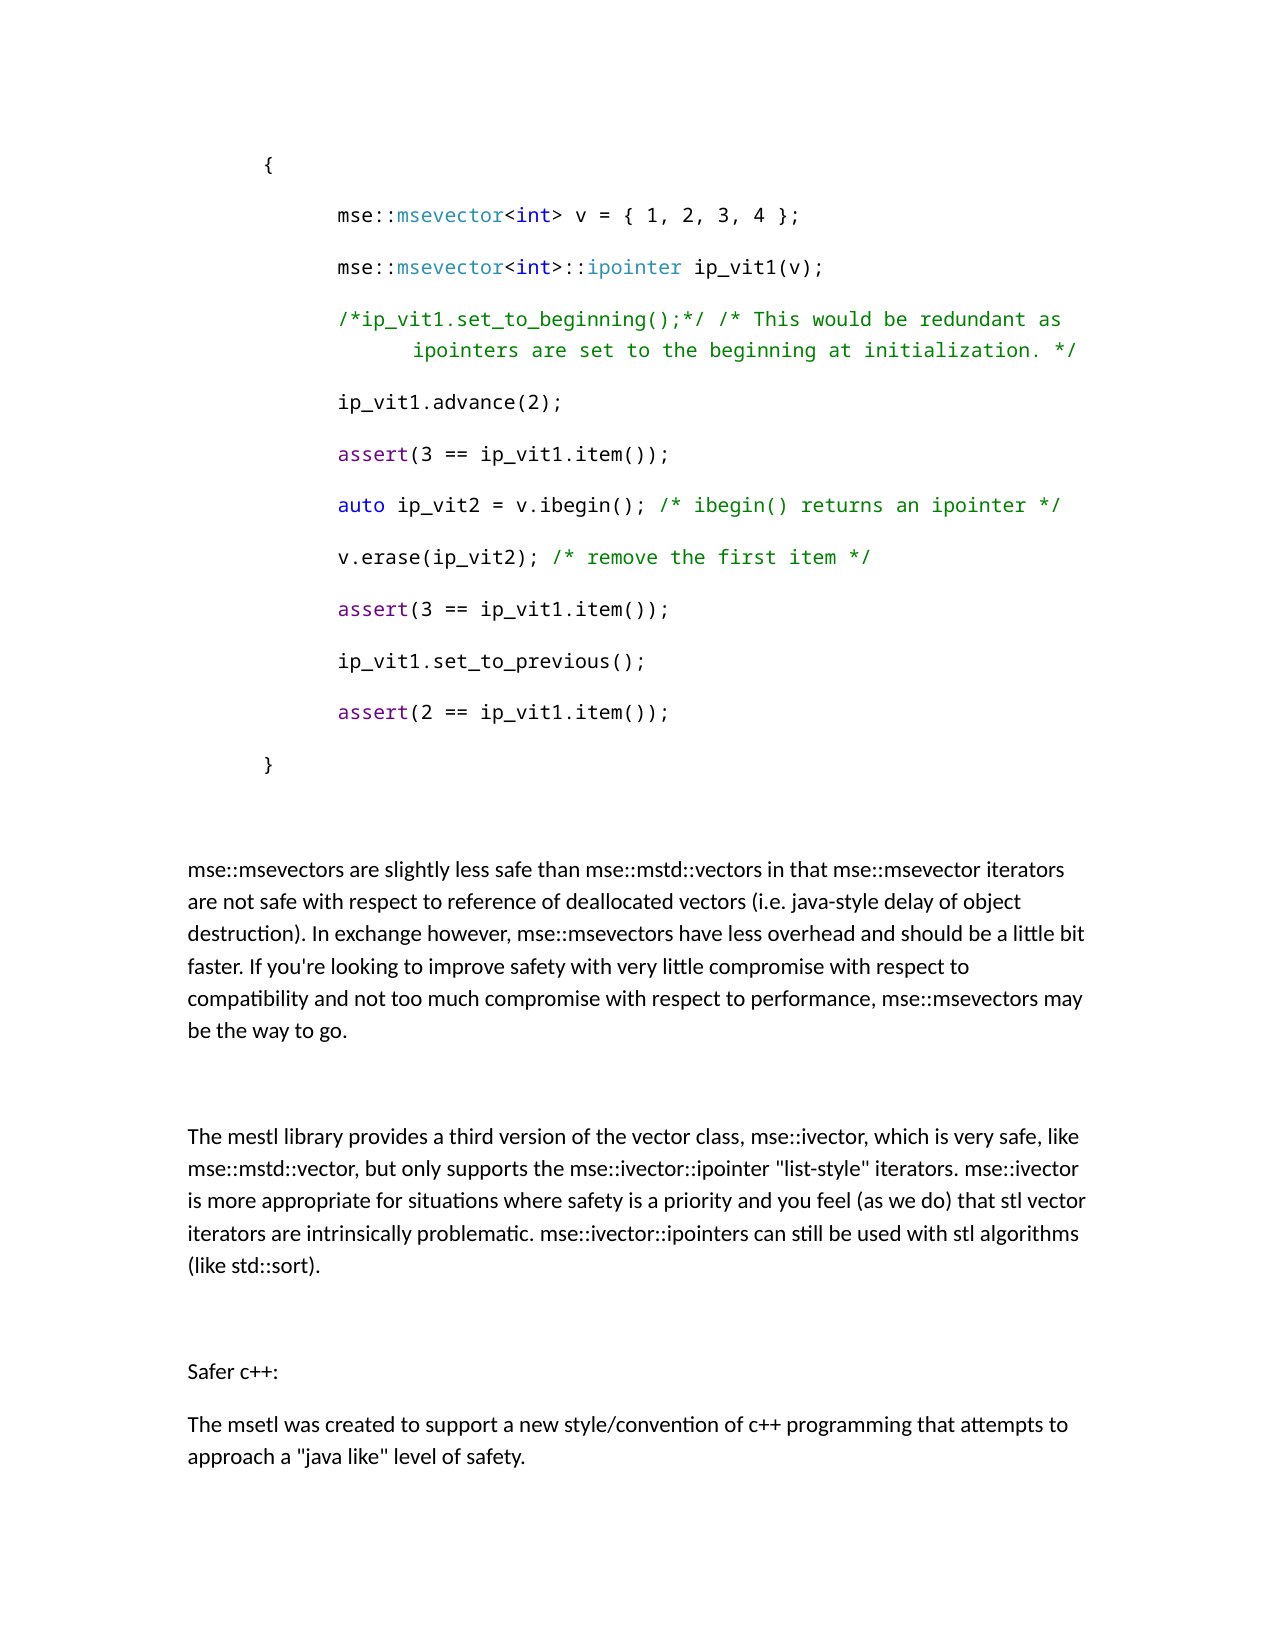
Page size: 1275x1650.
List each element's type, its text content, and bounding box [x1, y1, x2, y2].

text /*ip_vit1.set_to_beginning();*/ /* This would be redundant as ipointers are set to the beginning at initialization. */ [187, 305, 1087, 363]
text assert(2 == ip_vit1.item()); [187, 699, 1087, 726]
text ip_vit1.advance(2); [187, 388, 1087, 415]
text { [187, 150, 1087, 177]
text assert(3 == ip_vit1.item()); [187, 440, 1087, 467]
text mse::msevector<int>::ipointer ip_vit1(v); [187, 253, 1087, 281]
text } [187, 750, 1087, 777]
text mse::msevector<int> v = { 1, 2, 3, 4 }; [187, 202, 1087, 229]
text assert(3 == ip_vit1.item()); [187, 595, 1087, 622]
text auto ip_vit2 = v.ibegin(); /* ibegin() returns an ipointer */ [187, 492, 1087, 518]
text The msetl was created to support a new style/convention of c++ programming that attempts to approach a "java like" level of safety. [187, 1410, 1087, 1470]
text Safer c++: [187, 1357, 1087, 1385]
text v.erase(ip_vit2); /* remove the first item */ [187, 543, 1087, 570]
text The mestl library provides a third version of the vector class, mse::ivector, which is very safe, like mse::mstd::vector, but only supports the mse::ivector::ipointer "list-style" iterators. mse::ivector is more appropriate for situations where safety is a priority and you feel (as we do) that stl vector iterators are intrinsically problematic. mse::ivector::ipointers can still be used with stl algorithms (like std::sort). [187, 1122, 1087, 1279]
text mse::msevectors are slightly less safe than mse::mstd::vectors in that mse::msevector iterators are not safe with respect to reference of deallocated vectors (i.e. java-style delay of object destruction). In exchange however, mse::msevectors have less overhead and should be a little bit faster. If you're looking to improve safety with very little compromise with respect to compatibility and not too much compromise with respect to performance, mse::msevectors may be the way to go. [187, 855, 1087, 1044]
text ip_vit1.set_to_previous(); [187, 647, 1087, 674]
